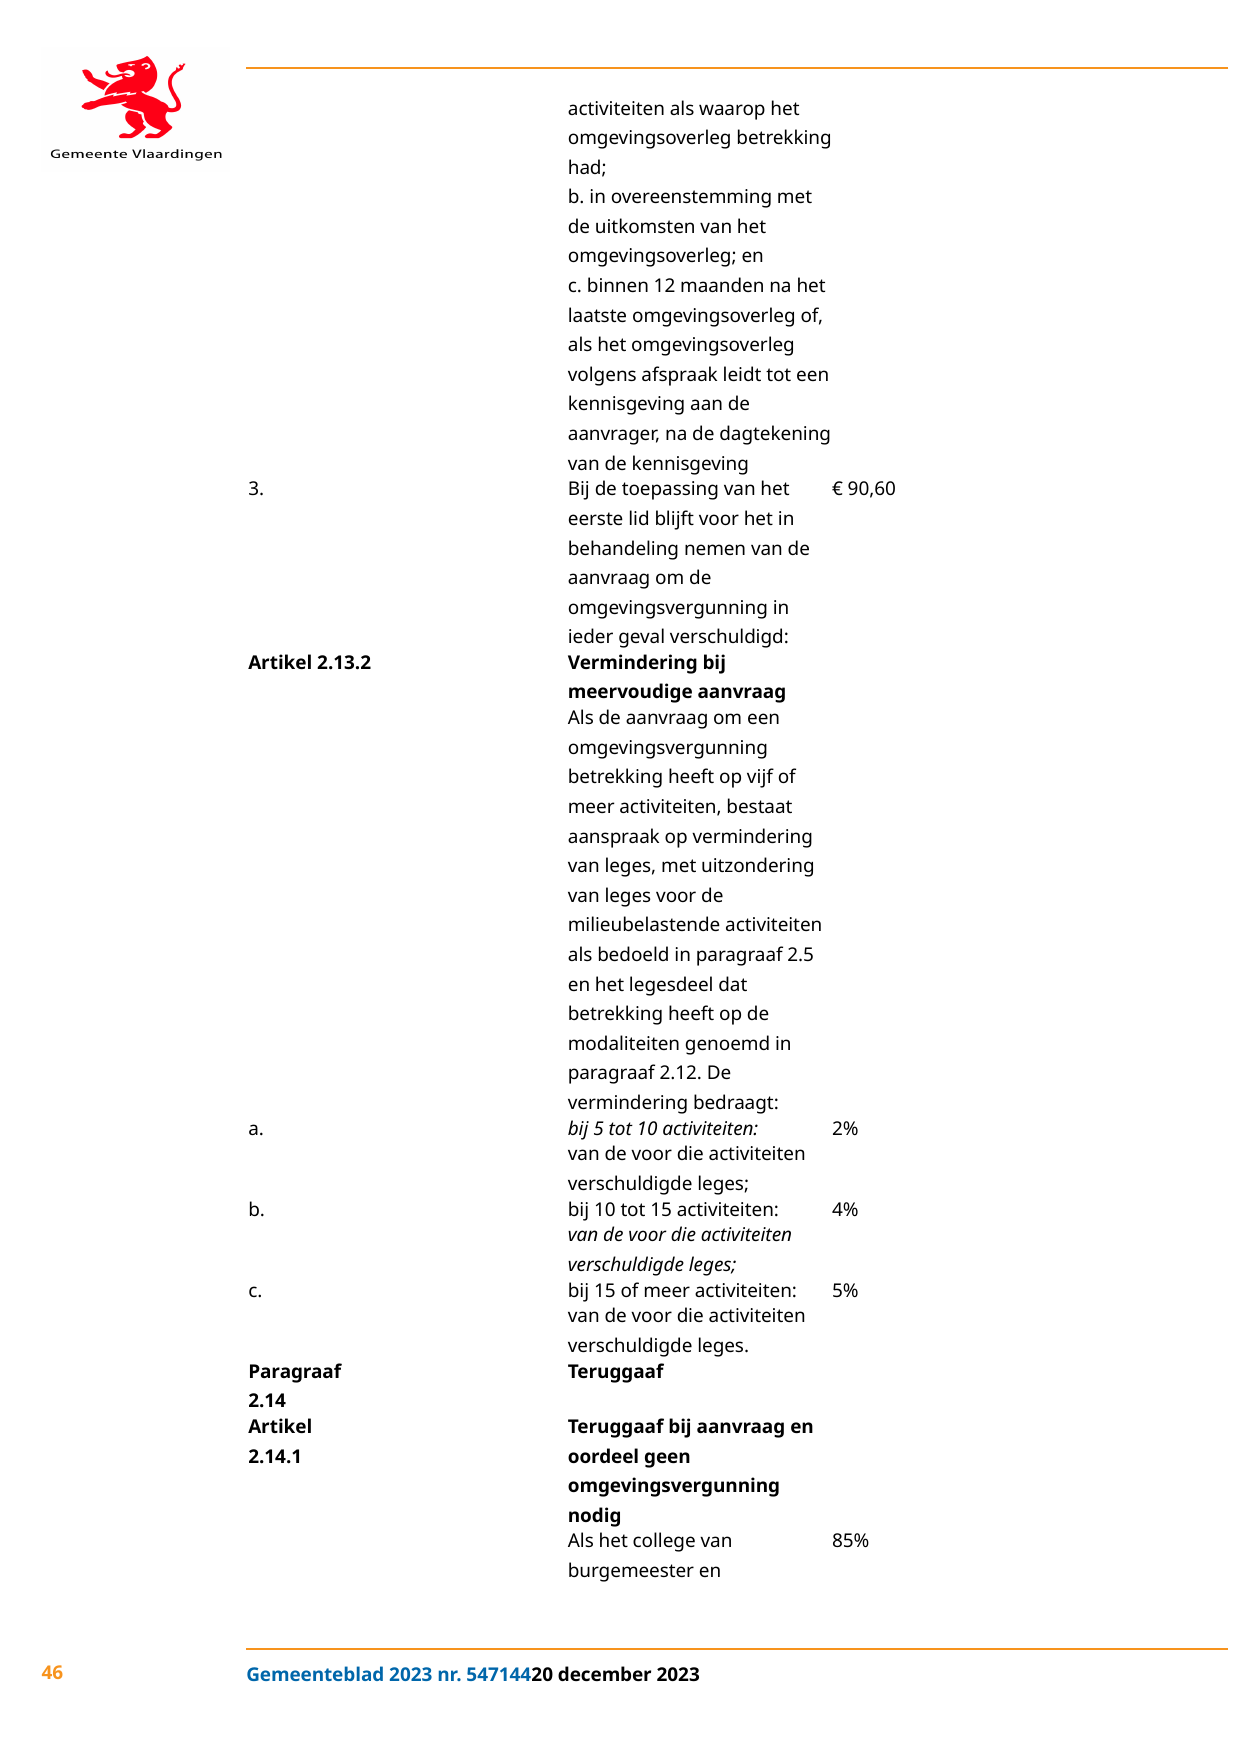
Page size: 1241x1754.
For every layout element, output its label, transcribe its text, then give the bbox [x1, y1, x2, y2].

table_cell c. [248, 1277, 354, 1303]
table_cell 2% [832, 1115, 938, 1141]
table_cell [1045, 649, 1152, 704]
table_cell 4% [832, 1196, 938, 1222]
table_cell activiteiten als waarop het omgevingsoverleg betrekking had; b. in overeenstemming met de uitkomsten van het omgevingsoverleg; en c. binnen 12 maanden na het laatste omgevingsoverleg of, als het omgevingsoverleg volgens afspraak leidt tot een kennisgeving aan de aanvrager, na de dagtekening van de kennisgeving [568, 95, 832, 476]
table_cell [461, 476, 568, 649]
table_cell Teruggaaf [568, 1358, 832, 1413]
table_cell Als de aanvraag om een omgevingsvergunning betrekking heeft op vijf of meer activiteiten, bestaat aanspraak op vermindering van leges, met uitzondering van leges voor de milieubelastende activiteiten als bedoeld in paragraaf 2.5 en het legesdeel dat betrekking heeft op de modaliteiten genoemd in paragraaf 2.12. De vermindering bedraagt: [568, 705, 832, 1115]
table_cell € 90,60 [832, 476, 938, 649]
table_cell [1045, 1413, 1152, 1528]
table_cell [939, 705, 1045, 1115]
table_cell [832, 649, 938, 704]
table_cell [461, 1222, 568, 1277]
table_cell [939, 1115, 1045, 1141]
table_cell [355, 1115, 461, 1141]
table_cell [355, 1141, 461, 1196]
table_cell [832, 1358, 938, 1413]
table_cell [248, 95, 354, 476]
table_cell [939, 1196, 1045, 1222]
table_cell Vermindering bij meervoudige aanvraag [568, 649, 832, 704]
table_cell [461, 1196, 568, 1222]
table_cell [832, 1303, 938, 1358]
table_cell 85% [832, 1528, 938, 1583]
table_cell [1045, 1115, 1152, 1141]
table_cell [461, 1303, 568, 1358]
table_cell [461, 1358, 568, 1413]
table_cell Bij de toepassing van het eerste lid blijft voor het in behandeling nemen van de aanvraag om de omgevingsvergunning in ieder geval verschuldigd: [568, 476, 832, 649]
table_cell [248, 1141, 354, 1196]
table_cell [461, 1277, 568, 1303]
table_cell [248, 1528, 354, 1583]
table_cell van de voor die activiteiten verschuldigde leges; [568, 1222, 832, 1277]
table_cell [1045, 1303, 1152, 1358]
table_cell [355, 1277, 461, 1303]
table_cell [832, 705, 938, 1115]
table_cell [248, 1303, 354, 1358]
table_cell [1045, 95, 1152, 476]
table_cell [832, 1141, 938, 1196]
table_cell [355, 95, 461, 476]
table_cell [355, 476, 461, 649]
table_cell [355, 1196, 461, 1222]
table_cell [1045, 1141, 1152, 1196]
table_cell [248, 1222, 354, 1277]
table_cell [939, 476, 1045, 649]
table_cell [1045, 1528, 1152, 1583]
table_cell [461, 1528, 568, 1583]
table_cell [1045, 1358, 1152, 1413]
table_cell [1045, 1196, 1152, 1222]
table_cell Teruggaaf bij aanvraag en oordeel geen omgevingsvergunning nodig [568, 1413, 832, 1528]
table_cell [939, 1358, 1045, 1413]
table_cell [355, 1222, 461, 1277]
table_cell bij 5 tot 10 activiteiten: [568, 1115, 832, 1141]
table_cell [1045, 705, 1152, 1115]
table_cell [1045, 476, 1152, 649]
table_cell [355, 1358, 461, 1413]
table_cell [939, 1528, 1045, 1583]
table_cell van de voor die activiteiten verschuldigde leges; [568, 1141, 832, 1196]
table_cell 5% [832, 1277, 938, 1303]
table_cell [939, 1413, 1045, 1528]
table_cell 3. [248, 476, 354, 649]
table_cell [939, 1222, 1045, 1277]
table_cell [939, 95, 1045, 476]
table_cell [832, 1222, 938, 1277]
table_cell [832, 95, 938, 476]
table_cell a. [248, 1115, 354, 1141]
table_cell [461, 705, 568, 1115]
table_cell [355, 1528, 461, 1583]
table_cell Artikel 2.14.1 [248, 1413, 354, 1528]
table_cell [461, 95, 568, 476]
table_cell [1045, 1277, 1152, 1303]
table_cell Als het college van burgemeester en [568, 1528, 832, 1583]
table_cell [461, 1115, 568, 1141]
table_cell [248, 705, 354, 1115]
table_cell Artikel 2.13.2 [248, 649, 461, 704]
table_cell [461, 1141, 568, 1196]
table_cell b. [248, 1196, 354, 1222]
table_cell [1045, 1222, 1152, 1277]
table_cell bij 15 of meer activiteiten: [568, 1277, 832, 1303]
picture [41, 47, 231, 172]
table_cell [832, 1413, 938, 1528]
table_cell [939, 1141, 1045, 1196]
table_cell [461, 1413, 568, 1528]
table_cell [355, 705, 461, 1115]
table_cell [939, 1277, 1045, 1303]
table_cell [939, 1303, 1045, 1358]
table_cell bij 10 tot 15 activiteiten: [568, 1196, 832, 1222]
table_cell [355, 1413, 461, 1528]
table_cell van de voor die activiteiten verschuldigde leges. [568, 1303, 832, 1358]
table_cell [355, 1303, 461, 1358]
table_cell Paragraaf 2.14 [248, 1358, 354, 1413]
table_cell [939, 649, 1045, 704]
table_cell [461, 649, 568, 704]
